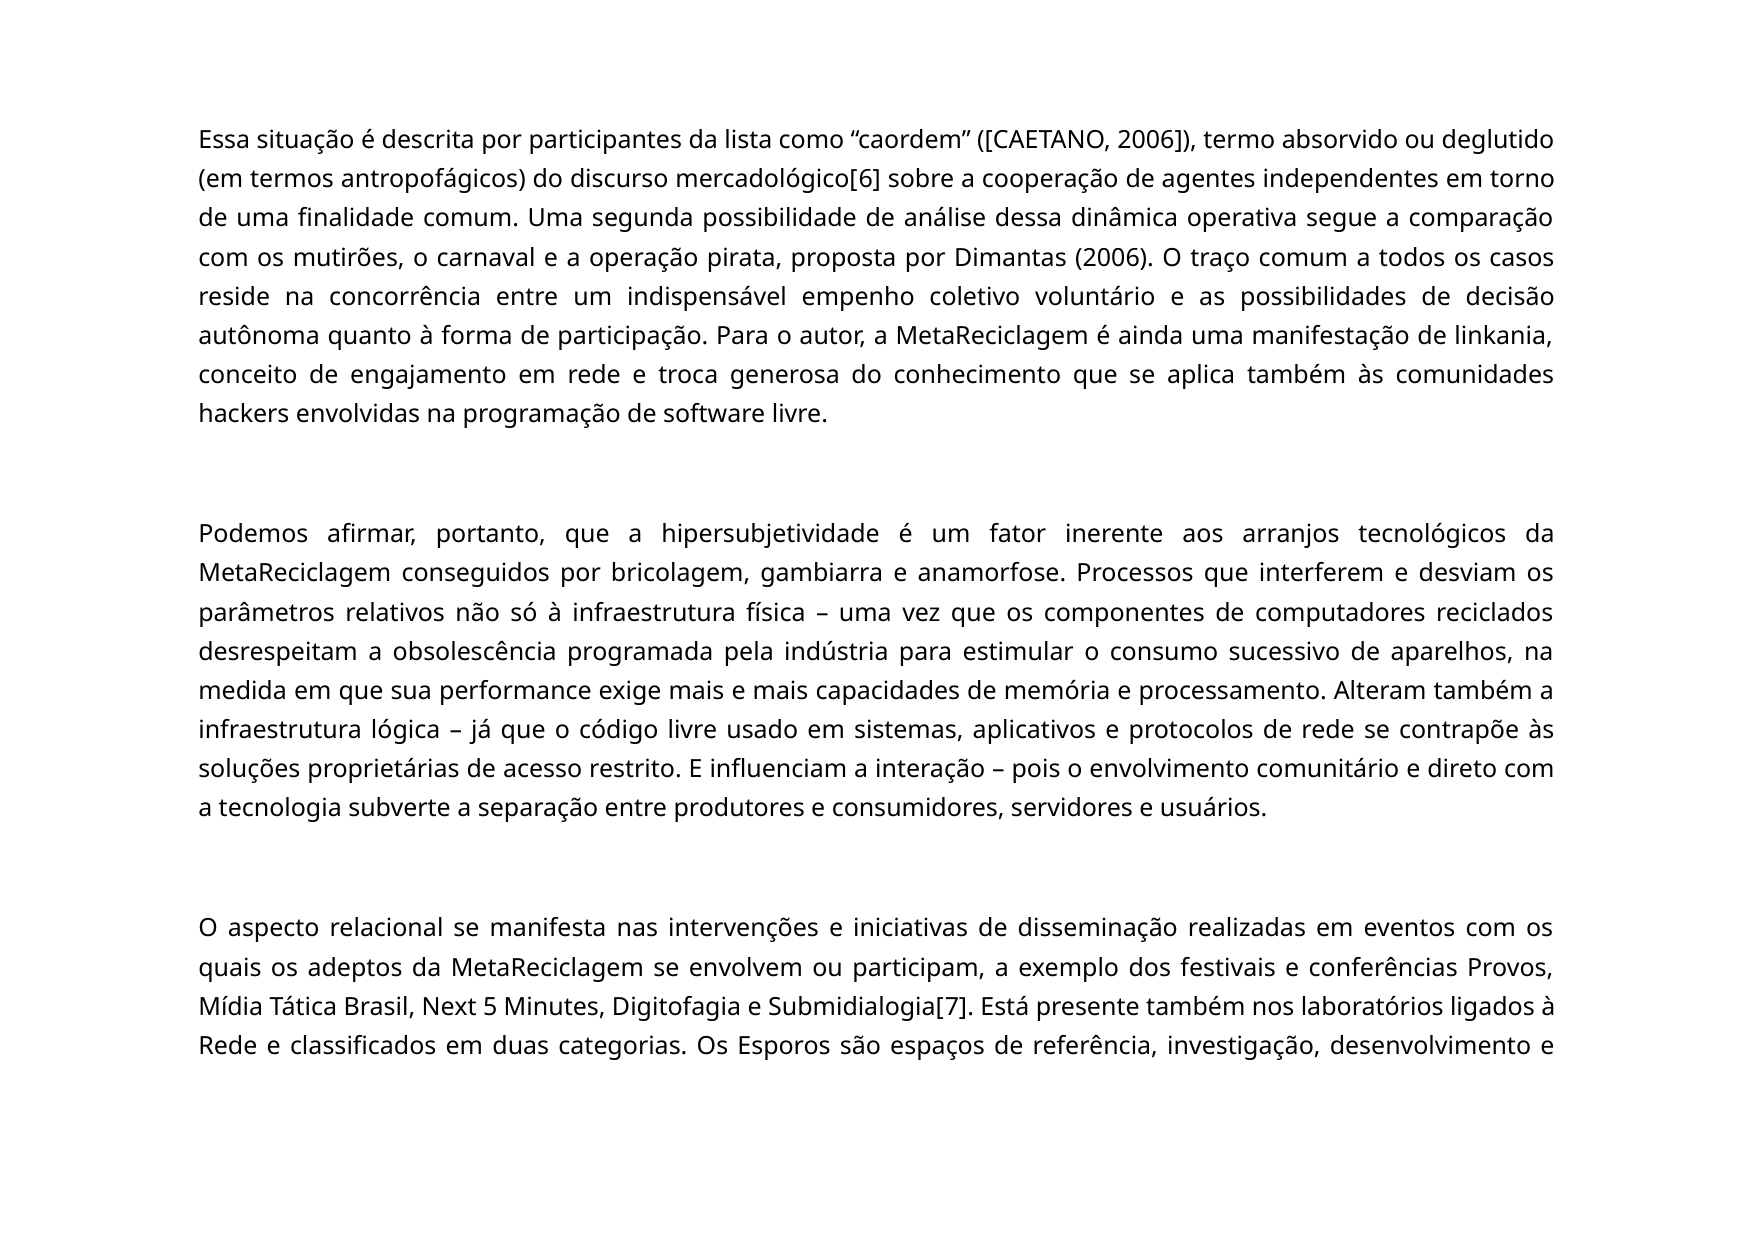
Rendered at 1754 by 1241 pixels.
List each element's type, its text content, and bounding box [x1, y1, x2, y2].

text Essa situação é descrita por participantes da lista como “caordem” ([CAETANO, 2006]), termo absorvido ou deglutido (em termos antropofágicos) do discurso mercadológico[6] sobre a cooperação de agentes independentes em torno de uma finalidade comum. Uma segunda possibilidade de análise dessa dinâmica operativa segue a comparação com os mutirões, o carnaval e a operação pirata, proposta por Dimantas (2006). O traço comum a todos os casos reside na concorrência entre um indispensável empenho coletivo voluntário e as possibilidades de decisão autônoma quanto à forma de participação. Para o autor, a MetaReciclagem é ainda uma manifestação de linkania, conceito de engajamento em rede e troca generosa do conhecimento que se aplica também às comunidades hackers envolvidas na programação de software livre. [198, 122, 1556, 430]
text O aspecto relacional se manifesta nas intervenções e iniciativas de disseminação realizadas em eventos com os quais os adeptos da MetaReciclagem se envolvem ou participam, a exemplo dos festivais e conferências Provos, Mídia Tática Brasil, Next 5 Minutes, Digitofagia e Submidialogia[7]. Está presente também nos laboratórios ligados à Rede e classificados em duas categorias. Os Esporos são espaços de referência, investigação, desenvolvimento e [198, 910, 1556, 1062]
text Podemos afirmar, portanto, que a hipersubjetividade é um fator inerente aos arranjos tecnológicos da MetaReciclagem conseguidos por bricolagem, gambiarra e anamorfose. Processos que interferem e desviam os parâmetros relativos não só à infraestrutura física – uma vez que os componentes de computadores reciclados desrespeitam a obsolescência programada pela indústria para estimular o consumo sucessivo de aparelhos, na medida em que sua performance exige mais e mais capacidades de memória e processamento. Alteram também a infraestrutura lógica – já que o código livre usado em sistemas, aplicativos e protocolos de rede se contrapõe às soluções proprietárias de acesso restrito. E influenciam a interação – pois o envolvimento comunitário e direto com a tecnologia subverte a separação entre produtores e consumidores, servidores e usuários. [198, 516, 1556, 824]
